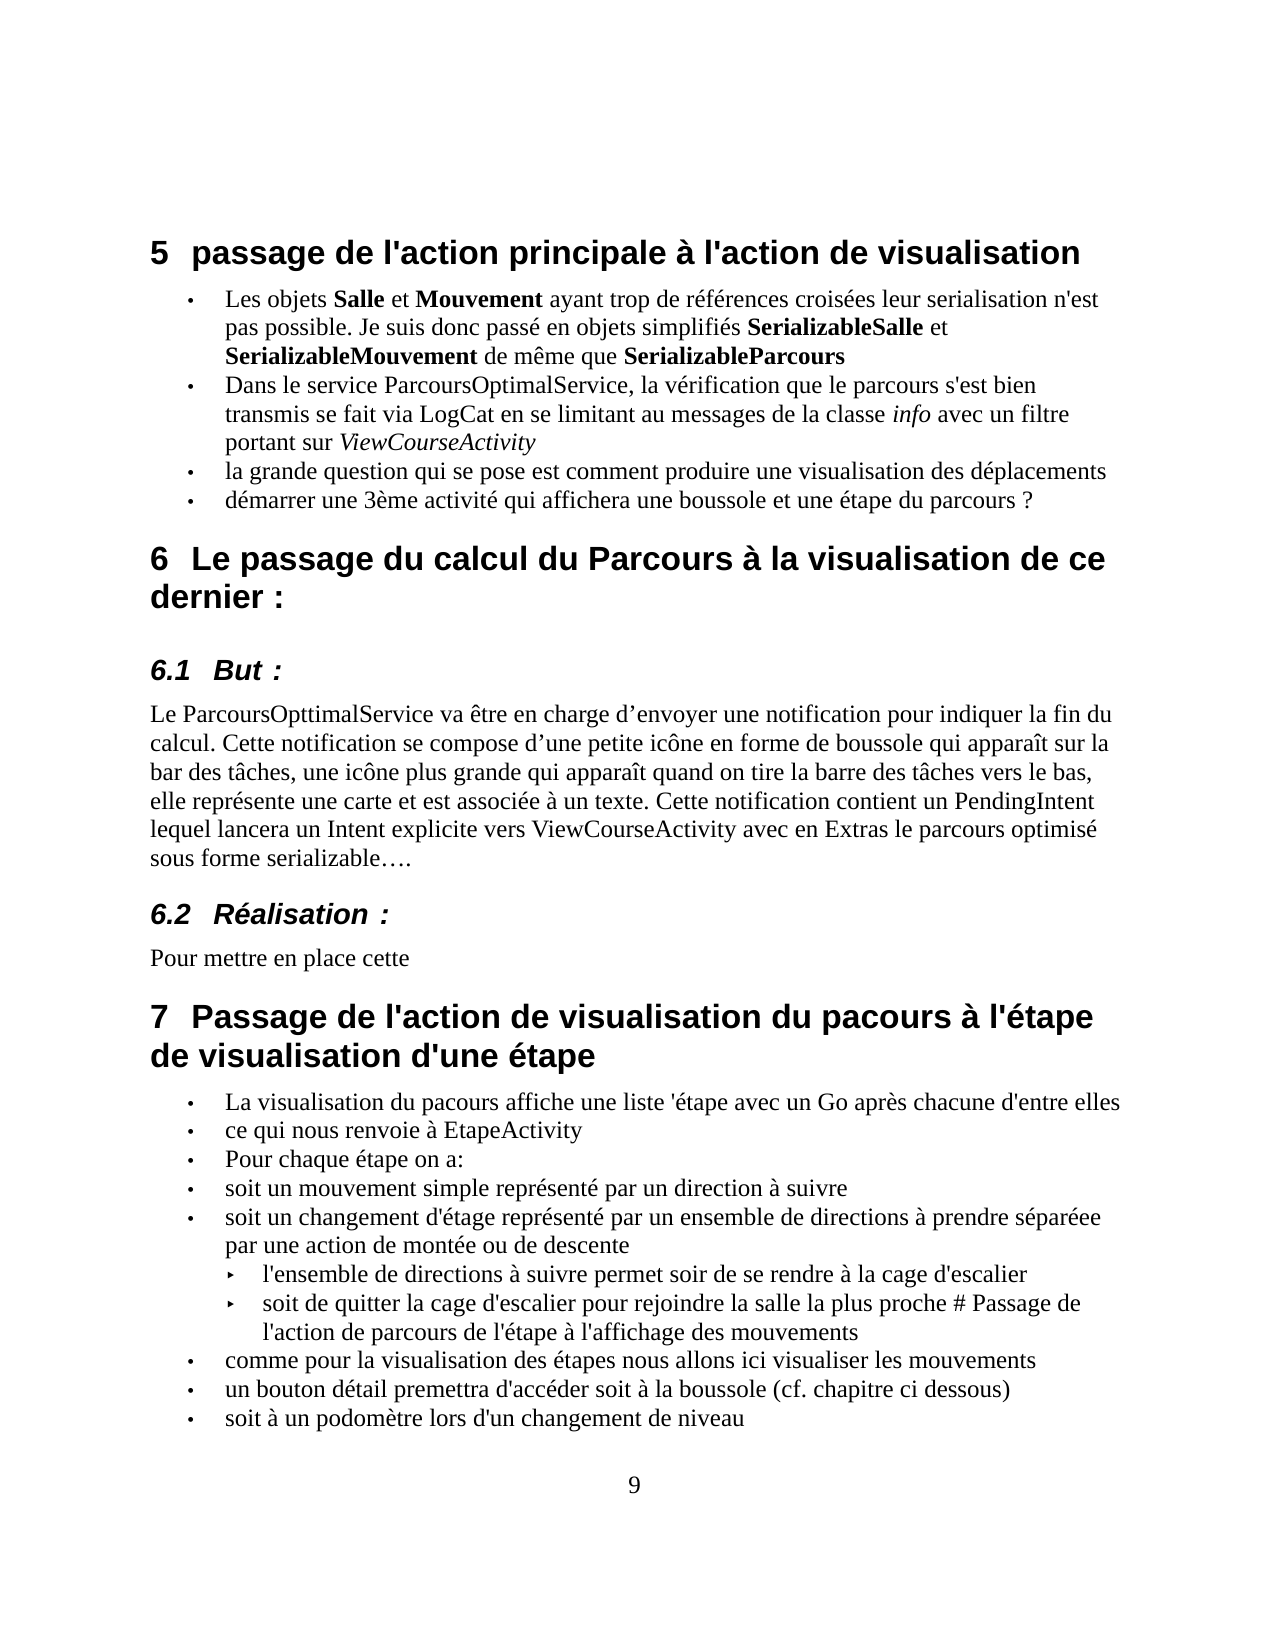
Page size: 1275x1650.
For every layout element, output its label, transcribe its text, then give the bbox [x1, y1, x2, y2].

subtitle But : [150, 653, 1125, 687]
list soit à un podomètre lors d'un changement de niveau [187, 1403, 1125, 1432]
list soit un mouvement simple représenté par un direction à suivre [187, 1173, 1125, 1202]
list Dans le service ParcoursOptimalService, la vérification que le parcours s'est bien transmis se fait via LogCat en se limitant au messages de la classe info avec un filtre portant sur ViewCourseActivity [187, 370, 1125, 456]
text Pour mettre en place cette [150, 943, 1125, 972]
list Pour chaque étape on a: [187, 1144, 1125, 1173]
list l'ensemble de directions à suivre permet soir de se rendre à la cage d'escalier [225, 1259, 1125, 1288]
text Le ParcoursOpttimalService va être en charge d’envoyer une notification pour indiquer la fin du calcul. Cette notification se compose d’une petite icône en forme de boussole qui apparaît sur la bar des tâches, une icône plus grande qui apparaît quand on tire la barre des tâches vers le bas, elle représente une carte et est associée à un texte. Cette notification contient un PendingIntent lequel lancera un Intent explicite vers ViewCourseActivity avec en Extras le parcours optimisé sous forme serializable…. [150, 699, 1125, 872]
subtitle passage de l'action principale à l'action de visualisation [150, 232, 1125, 271]
list soit un changement d'étage représenté par un ensemble de directions à prendre séparéee par une action de montée ou de descente [187, 1202, 1125, 1259]
list comme pour la visualisation des étapes nous allons ici visualiser les mouvements [187, 1345, 1125, 1374]
subtitle Réalisation : [150, 897, 1125, 931]
subtitle Passage de l'action de visualisation du pacours à l'étape de visualisation d'une étape [150, 997, 1125, 1074]
list soit de quitter la cage d'escalier pour rejoindre la salle la plus proche # Passage de l'action de parcours de l'étape à l'affichage des mouvements [225, 1288, 1125, 1345]
list un bouton détail premettra d'accéder soit à la boussole (cf. chapitre ci dessous) [187, 1374, 1125, 1403]
list la grande question qui se pose est comment produire une visualisation des déplacements [187, 456, 1125, 485]
list La visualisation du pacours affiche une liste 'étape avec un Go après chacune d'entre elles [187, 1087, 1125, 1115]
list démarrer une 3ème activité qui affichera une boussole et une étape du parcours ? [187, 485, 1125, 514]
list Les objets Salle et Mouvement ayant trop de références croisées leur serialisation n'est pas possible. Je suis donc passé en objets simplifiés SerializableSalle et SerializableMouvement de même que SerializableParcours [187, 284, 1125, 370]
list ce qui nous renvoie à EtapeActivity [187, 1115, 1125, 1144]
subtitle Le passage du calcul du Parcours à la visualisation de ce dernier : [150, 539, 1125, 616]
